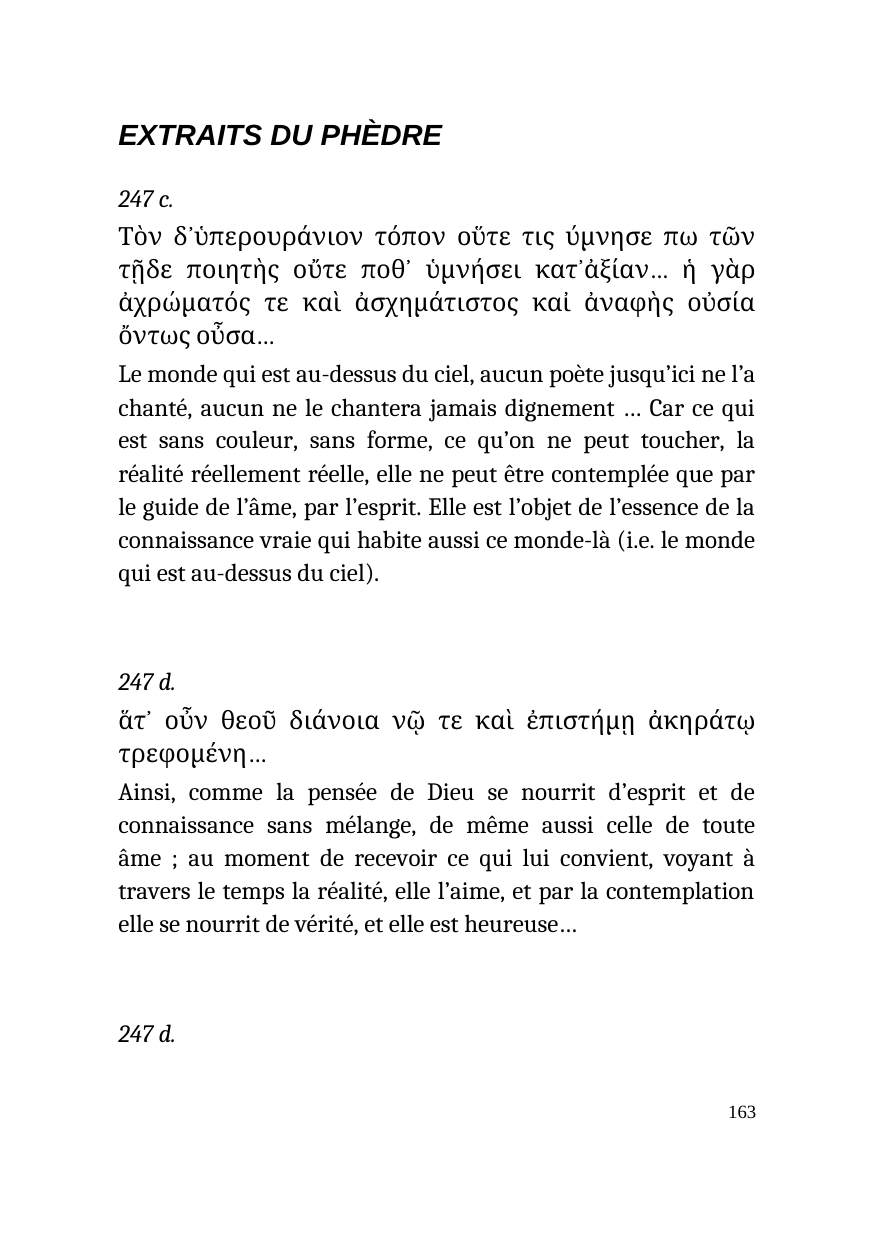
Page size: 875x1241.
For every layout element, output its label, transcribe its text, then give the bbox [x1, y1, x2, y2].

text 247 d. [118, 1020, 756, 1048]
text Τὸν δ᾽ὑπερουράνιον τόπον οὕτε τις ύμνησε πω τῶν τῇδε ποιητὴς οὔτε ποθ᾽ ὑμνήσει κατ᾽ἀξίαν… ἡ γὰρ ἀχρώματός τε καὶ ἀσχημάτιστος καἰ ἀναφὴς οὐσία ὄντως οὖσα… [118, 223, 756, 351]
text Ainsi, comme la pensée de Dieu se nourrit d’esprit et de connaissance sans mélange, de même aussi celle de toute âme ; au moment de recevoir ce qui lui convient, voyant à travers le temps la réalité, elle l’aime, et par la contemplation elle se nourrit de vérité, et elle est heureuse… [118, 778, 756, 939]
text 247 d. [118, 668, 756, 697]
text 247 c. [118, 185, 756, 213]
text Le monde qui est au-dessus du ciel, aucun poète jusqu’ici ne l’a chanté, aucun ne le chantera jamais dignement … Car ce qui est sans couleur, sans forme, ce qu’on ne peut toucher, la réalité réellement réelle, elle ne peut être contemplée que par le guide de l’âme, par l’esprit. Elle est l’objet de l’essence de la connaissance vraie qui habite aussi ce monde-là (i.e. le monde qui est au-dessus du ciel). [118, 360, 756, 587]
subtitle EXTRAITS DU PHÈDRE [118, 118, 756, 152]
text ἅτ᾽ οὖν θεοῦ διάνοια νῷ τε καὶ ἐπιστήμῃ ἀκηράτῳ τρεφομένη… [118, 707, 756, 768]
